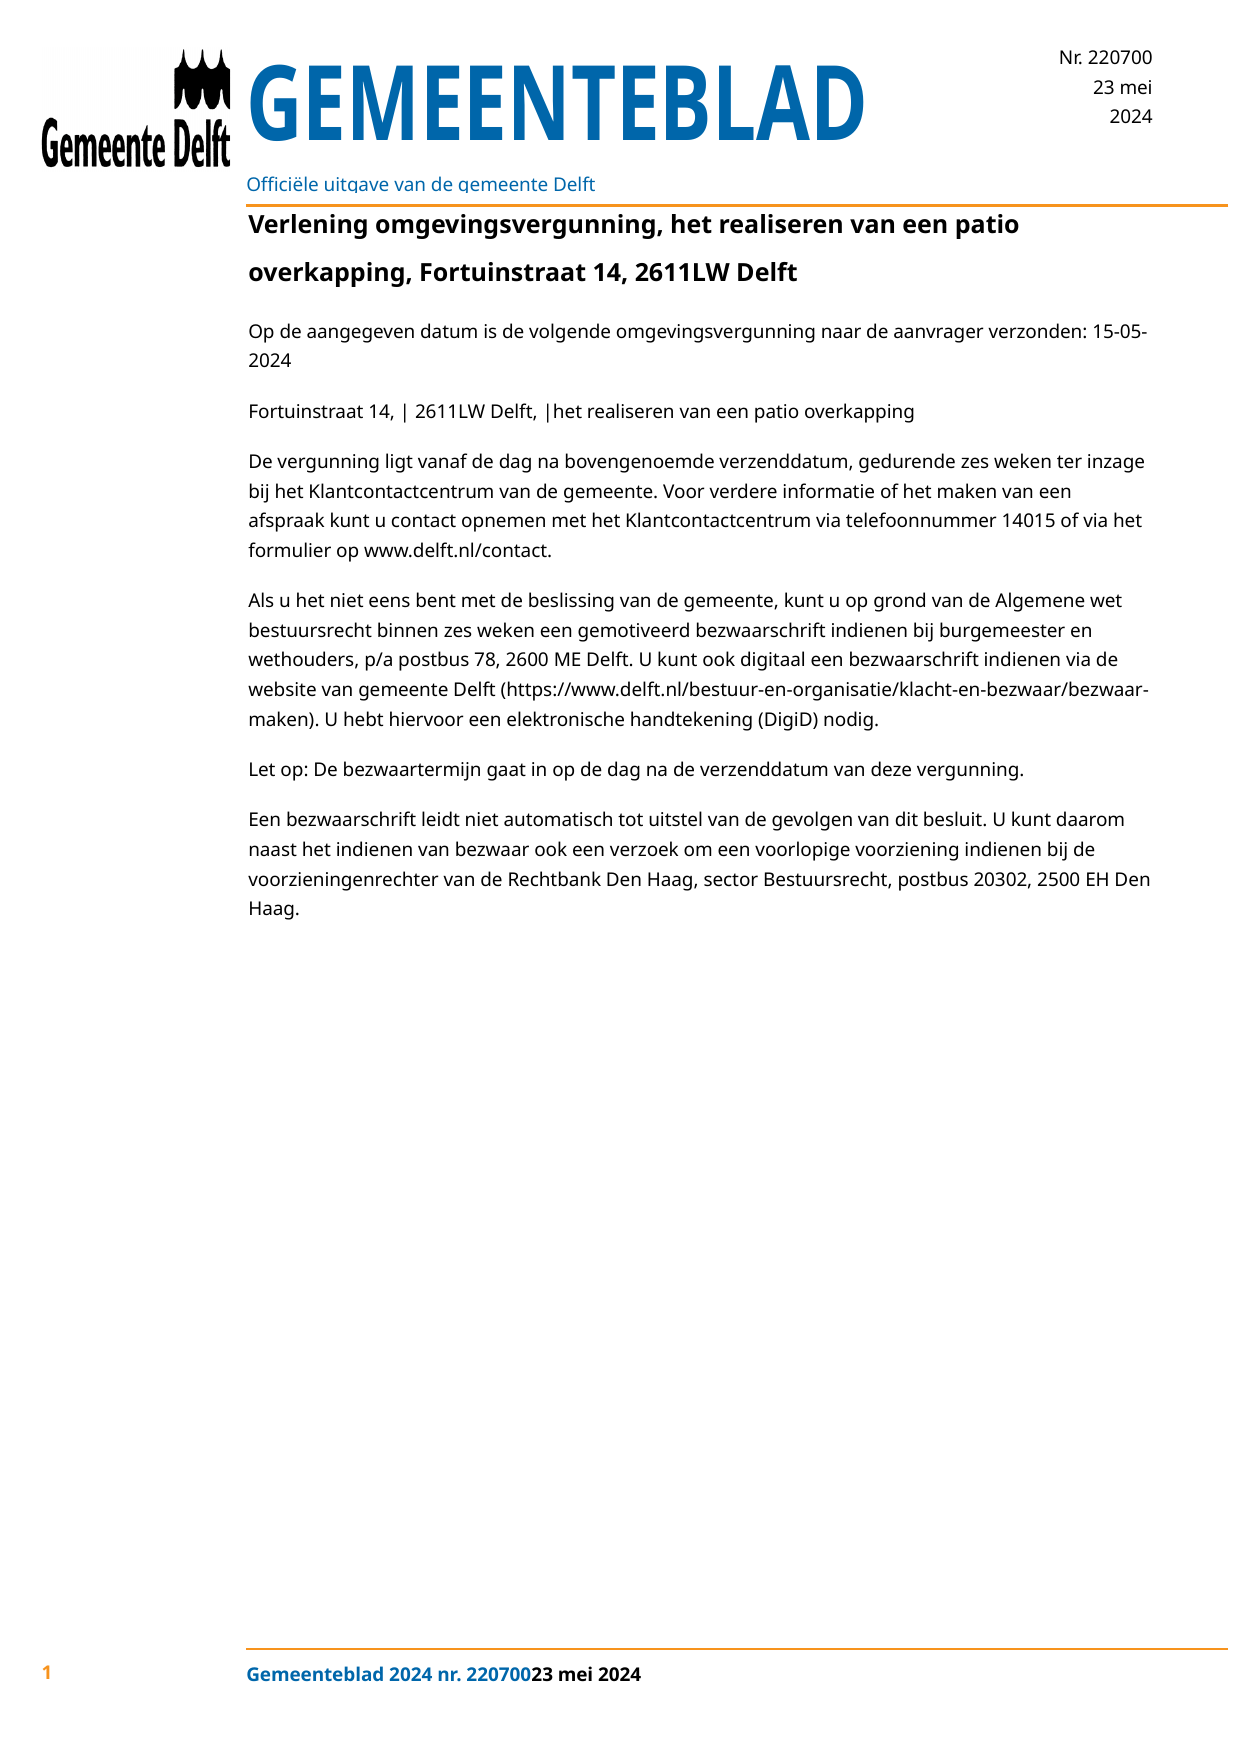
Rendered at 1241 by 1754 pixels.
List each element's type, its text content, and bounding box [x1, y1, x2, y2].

picture [41, 47, 231, 172]
text Verlening omgevingsvergunning, het realiseren van een patio overkapping, Fortuinstraat 14, 2611LW Delft [248, 207, 1152, 288]
text Een bezwaarschrift leidt niet automatisch tot uitstel van de gevolgen van dit besluit. U kunt daarom naast het indienen van bezwaar ook een verzoek om een voorlopige voorziening indienen bij de voorzieningenrechter van de Rechtbank Den Haag, sector Bestuursrecht, postbus 20302, 2500 EH Den Haag. [248, 807, 1152, 921]
text Fortuinstraat 14, | 2611LW Delft, |het realiseren van een patio overkapping [248, 398, 1152, 424]
text De vergunning ligt vanaf de dag na bovengenoemde verzenddatum, gedurende zes weken ter inzage bij het Klantcontactcentrum van de gemeente. Voor verdere informatie of het maken van een afspraak kunt u contact opnemen met het Klantcontactcentrum via telefoonnummer 14015 of via het formulier op www.delft.nl/contact. [248, 448, 1152, 563]
text Op de aangegeven datum is de volgende omgevingsvergunning naar de aanvrager verzonden: 15-05-2024 [248, 318, 1152, 373]
text Let op: De bezwaartermijn gaat in op de dag na de verzenddatum van deze vergunning. [248, 756, 1152, 782]
text Als u het niet eens bent met de beslissing van de gemeente, kunt u op grond van de Algemene wet bestuursrecht binnen zes weken een gemotiveerd bezwaarschrift indienen bij burgemeester en wethouders, p/a postbus 78, 2600 ME Delft. U kunt ook digitaal een bezwaarschrift indienen via de website van gemeente Delft (https://www.delft.nl/bestuur-en-organisatie/klacht-en-bezwaar/bezwaar-maken). U hebt hiervoor een elektronische handtekening (DigiD) nodig. [248, 587, 1152, 732]
